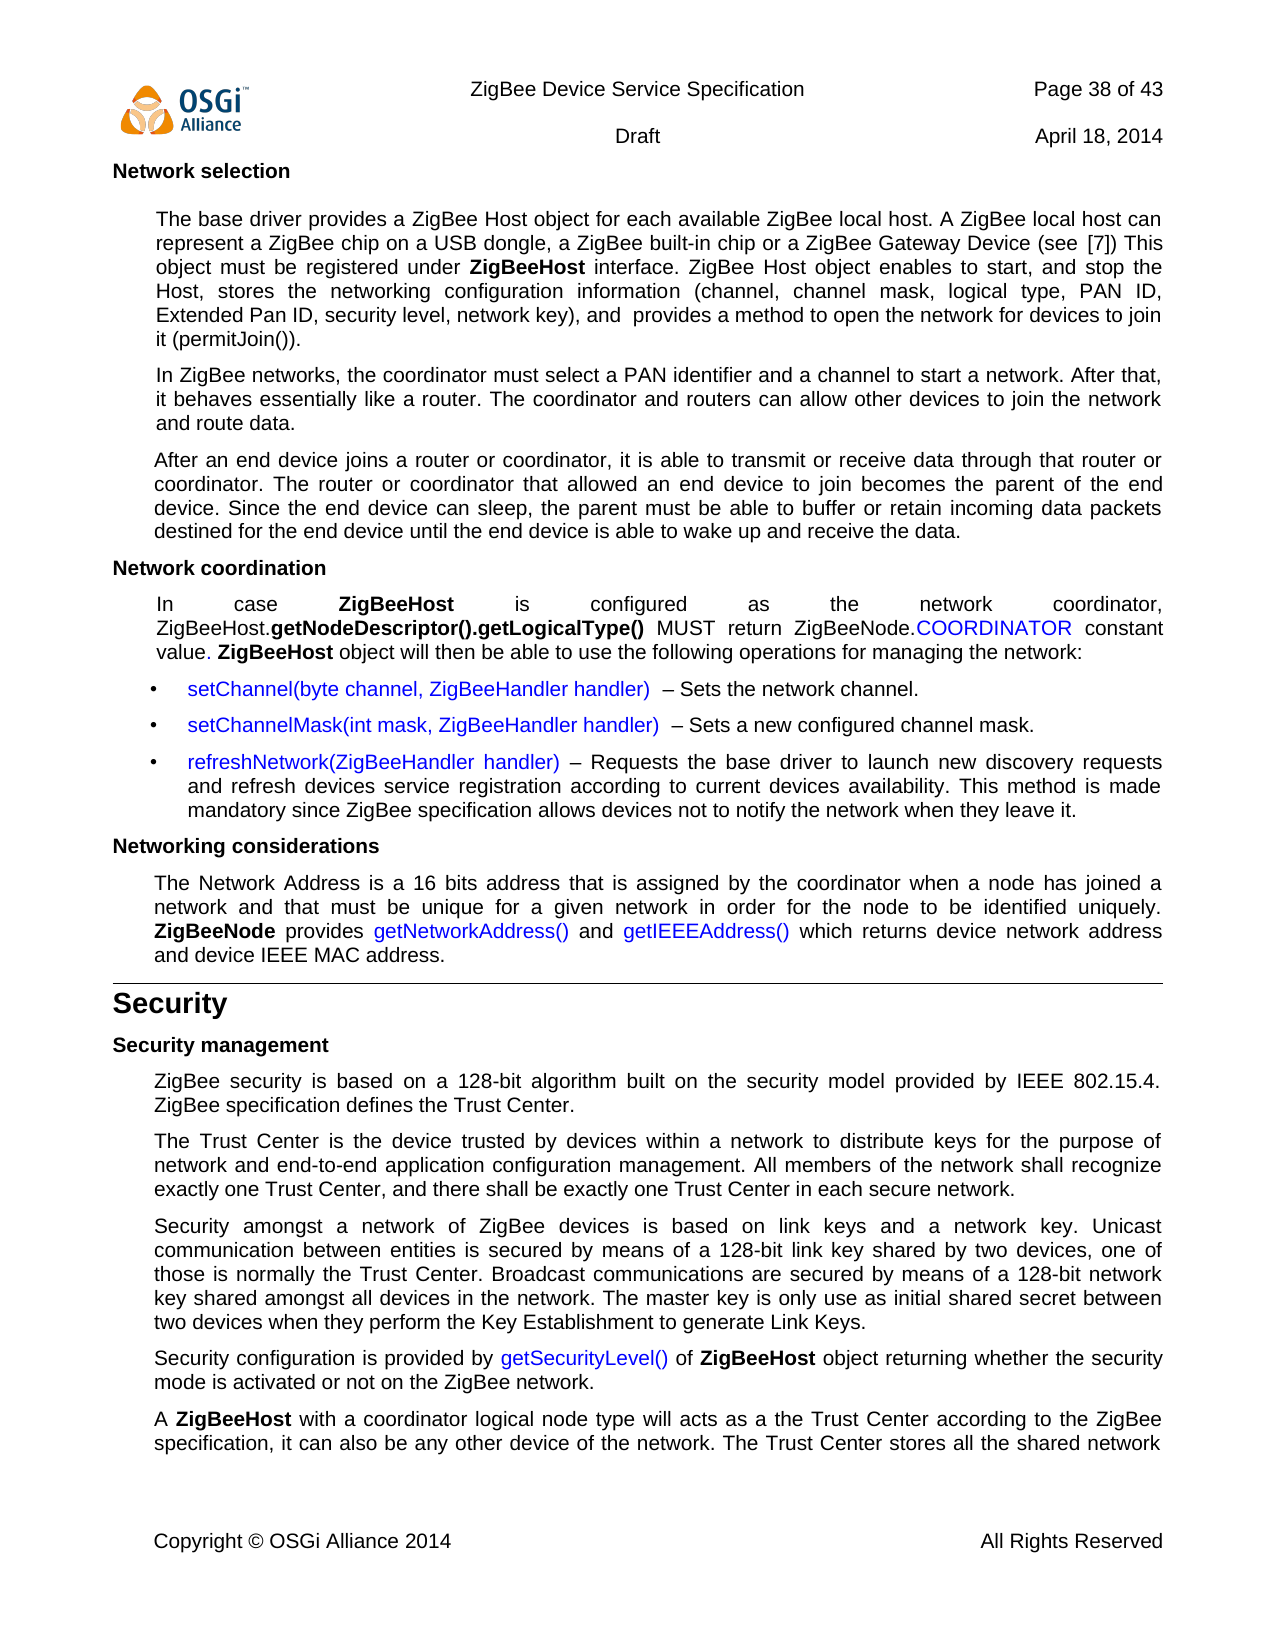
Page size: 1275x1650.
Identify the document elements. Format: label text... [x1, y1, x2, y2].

text In case ZigBeeHost is configured as the network coordinator, ZigBeeHost.getNodeDescriptor().getLogicalType() MUST return ZigBeeNode.COORDINATOR constant value. ZigBeeHost object will then be able to use the following operations for managing the network: [156, 592, 1163, 664]
text Security configuration is provided by getSecurityLevel() of ZigBeeHost object returning whether the security mode is activated or not on the ZigBee network. [154, 1346, 1163, 1394]
text Network coordination [112, 556, 1163, 580]
text The Network Address is a 16 bits address that is assigned by the coordinator when a node has joined a network and that must be unique for a given network in order for the node to be identified uniquely. ZigBeeNode provides getNetworkAddress() and getIEEEAddress() which returns device network address and device IEEE MAC address. [154, 871, 1163, 967]
text The base driver provides a ZigBee Host object for each available ZigBee local host. A ZigBee local host can represent a ZigBee chip on a USB dongle, a ZigBee built-in chip or a ZigBee Gateway Device (see [7].) This object must be registered under ZigBeeHost interface. ZigBee Host object enables to start, and stop the Host, stores the networking configuration information (channel, channel mask, logical type, PAN ID, Extended Pan ID, security level, network key), and provides a method to open the network for devices to join it (permitJoin()). [156, 207, 1163, 351]
text After an end device joins a router or coordinator, it is able to transmit or receive data through that router or coordinator. The router or coordinator that allowed an end device to join becomes the parent of the end device. Since the end device can sleep, the parent must be able to buffer or retain incoming data packets destined for the end device until the end device is able to wake up and receive the data. [154, 447, 1163, 543]
picture [113, 78, 257, 142]
list Networking considerations [112, 834, 1163, 858]
text ZigBee security is based on a 128-bit algorithm built on the security model provided by IEEE 802.15.4. ZigBee specification defines the Trust Center. [154, 1069, 1163, 1117]
text The Trust Center is the device trusted by devices within a network to distribute keys for the purpose of network and end-to-end application configuration management. All members of the network shall recognize exactly one Trust Center, and there shall be exactly one Trust Center in each secure network. [154, 1129, 1163, 1201]
list setChannelMask(int mask, ZigBeeHandler handler) – Sets a new configured channel mask. [150, 713, 1163, 737]
list Network selection [112, 159, 1163, 183]
text In ZigBee networks, the coordinator must select a PAN identifier and a channel to start a network. After that, it behaves essentially like a router. The coordinator and routers can allow other devices to join the network and route data. [156, 363, 1163, 435]
list refreshNetwork(ZigBeeHandler handler) – Requests the base driver to launch new discovery requests and refresh devices service registration according to current devices availability. This method is made mandatory since ZigBee specification allows devices not to notify the network when they leave it. [150, 750, 1163, 822]
text A ZigBeeHost with a coordinator logical node type will acts as a the Trust Center according to the ZigBee specification, it can also be any other device of the network. The Trust Center stores all the shared network [154, 1406, 1163, 1454]
list setChannel(byte channel, ZigBeeHandler handler) – Sets the network channel. [150, 677, 1163, 701]
text Security amongst a network of ZigBee devices is based on link keys and a network key. Unicast communication between entities is secured by means of a 128-bit link key shared by two devices, one of those is normally the Trust Center. Broadcast communications are secured by means of a 128-bit network key shared amongst all devices in the network. The master key is only use as initial shared secret between two devices when they perform the Key Establishment to generate Link Keys. [154, 1214, 1163, 1333]
subtitle Security [112, 984, 1163, 1020]
list Security management [112, 1032, 1163, 1056]
